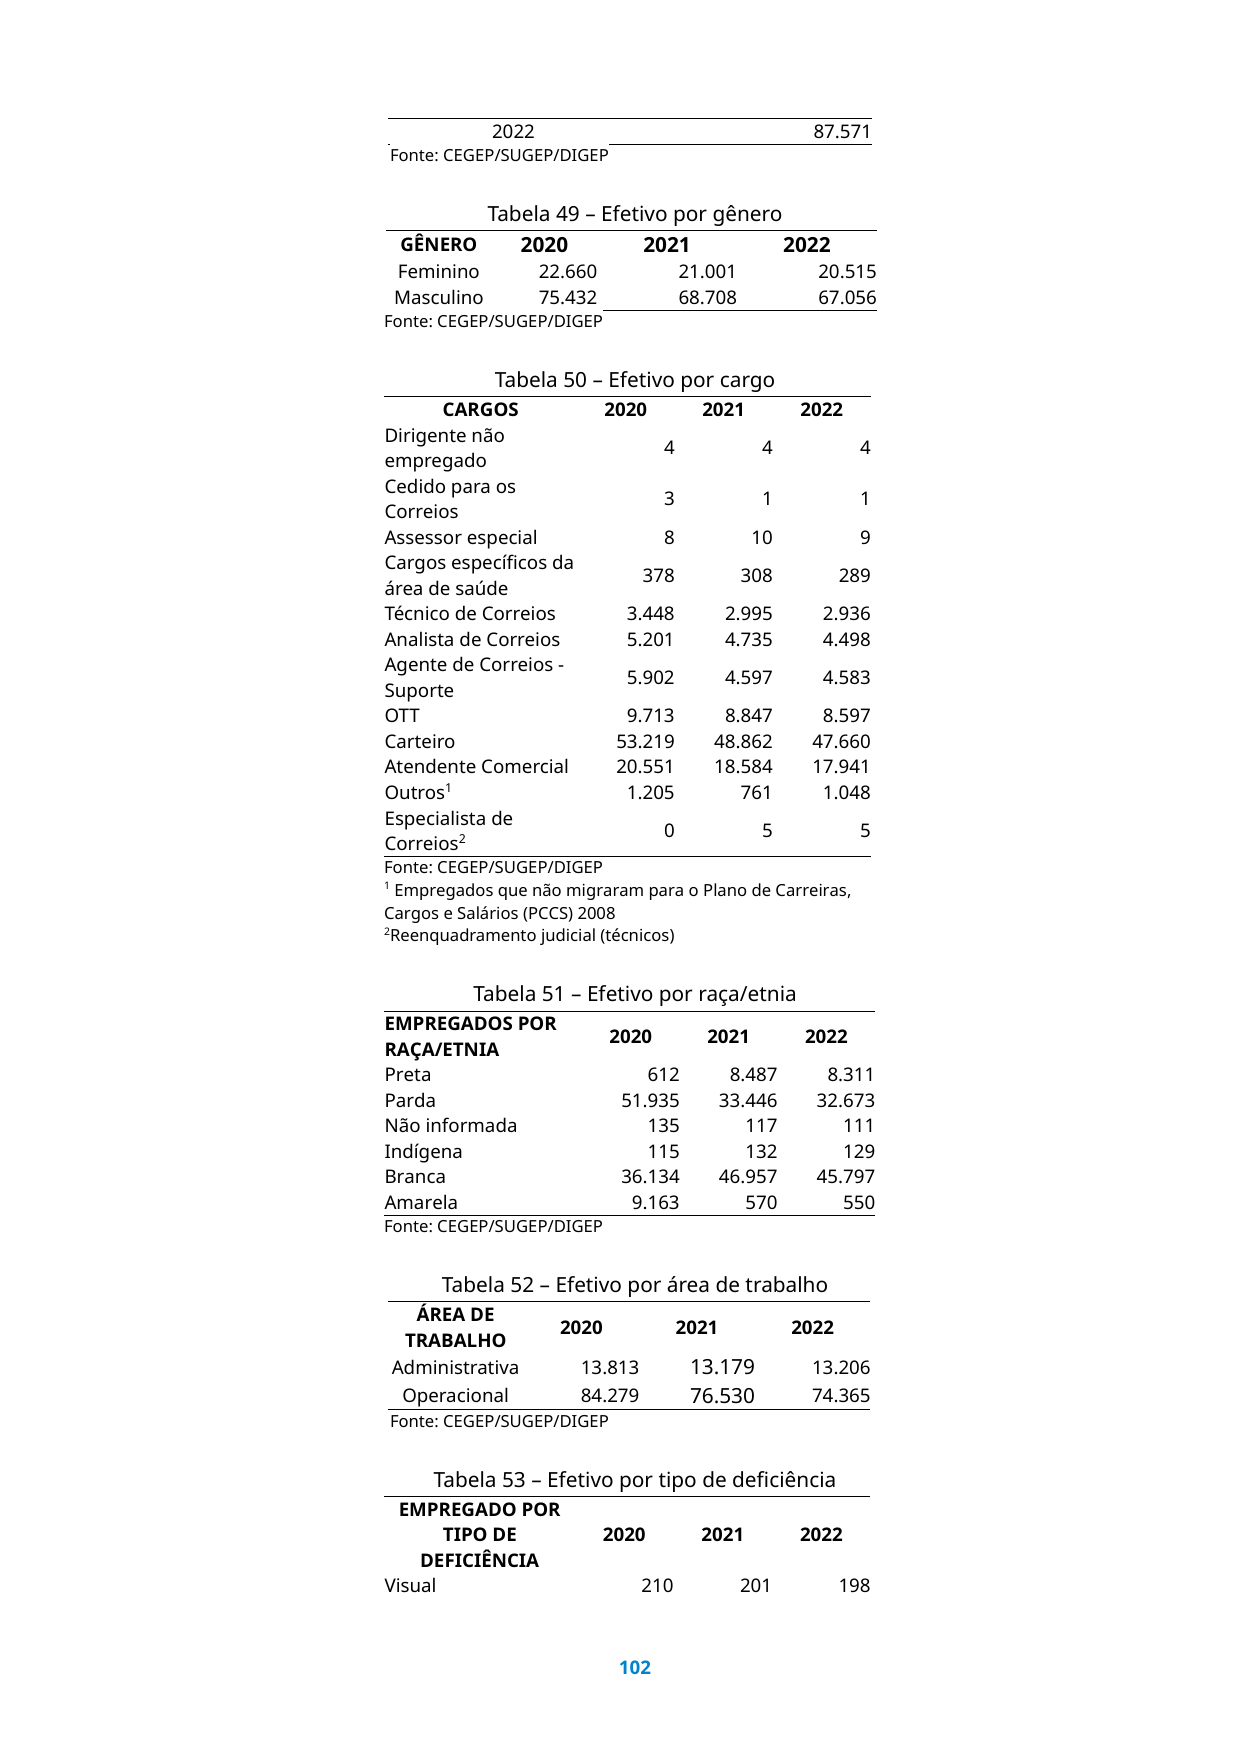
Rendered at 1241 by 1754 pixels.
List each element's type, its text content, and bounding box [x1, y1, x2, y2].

table_cell Administrativa [388, 1353, 523, 1381]
list Tabela 53 – Efetivo por tipo de deficiência [177, 1465, 1092, 1493]
table_cell 570 [680, 1189, 777, 1215]
table_cell Feminino [386, 259, 491, 284]
table_cell 67.056 [737, 284, 877, 310]
list Tabela 49 – Efetivo por gênero [177, 199, 1092, 227]
table_cell 76.530 [639, 1381, 755, 1409]
table_cell 5 [773, 805, 871, 856]
table_header 2020 [524, 1302, 639, 1352]
table_cell 22.660 [491, 259, 597, 284]
table_cell 13.206 [755, 1353, 870, 1381]
list Tabela 51 – Efetivo por raça/etnia [177, 979, 1092, 1008]
table_cell Cedido para os Correios [384, 473, 576, 524]
table_header 2022 [772, 1497, 870, 1573]
table_cell OTT [384, 703, 576, 728]
table_cell 4.498 [773, 626, 871, 652]
table_header 2020 [576, 397, 674, 422]
table_cell Visual [384, 1573, 575, 1598]
table_cell 4 [576, 422, 674, 473]
table_cell Outros1 [384, 779, 576, 805]
table_header 2022 [777, 1012, 875, 1062]
table_cell 4 [773, 422, 871, 473]
table_cell 13.179 [639, 1353, 755, 1381]
table_cell 550 [777, 1189, 875, 1215]
table_header 2020 [491, 231, 597, 259]
table_cell 18.584 [675, 754, 772, 779]
table_cell Branca [384, 1164, 582, 1189]
text 1 Empregados que não migraram para o Plano de Carreiras, Cargos e Salários (PCCS) 2008 [384, 879, 874, 924]
subtitle Fonte: CEGEP/SUGEP/DIGEP [384, 856, 874, 879]
table_cell 36.134 [582, 1164, 679, 1189]
table_cell 10 [675, 524, 772, 549]
table_cell 132 [680, 1138, 777, 1164]
table_cell 45.797 [777, 1164, 875, 1189]
table_header EMPREGADO POR TIPO DE DEFICIÊNCIA [384, 1497, 575, 1573]
table_cell 8.847 [675, 703, 772, 728]
table_cell Operacional [388, 1381, 523, 1409]
table_cell 0 [576, 805, 674, 856]
table_cell 8 [576, 524, 674, 549]
table_cell 13.813 [524, 1353, 639, 1381]
table_cell Preta [384, 1062, 582, 1087]
table_cell 46.957 [680, 1164, 777, 1189]
table_cell 53.219 [576, 728, 674, 754]
table_cell Não informada [384, 1113, 582, 1138]
table_cell 84.279 [524, 1381, 639, 1409]
table_header 2022 [737, 231, 877, 259]
table_cell 8.487 [680, 1062, 777, 1087]
table_header 2021 [680, 1012, 777, 1062]
table_cell 761 [675, 779, 772, 805]
table_cell 9.163 [582, 1189, 679, 1215]
table_cell 4.735 [675, 626, 772, 652]
table_cell 17.941 [773, 754, 871, 779]
list Tabela 50 – Efetivo por cargo [177, 365, 1092, 393]
subtitle Fonte: CEGEP/SUGEP/DIGEP [390, 1409, 1092, 1432]
table_header 2022 [773, 397, 871, 422]
table_cell 74.365 [755, 1381, 870, 1409]
table_cell 1.048 [773, 779, 871, 805]
table_header 2020 [582, 1012, 679, 1062]
subtitle 2Reenquadramento judicial (técnicos) [384, 924, 874, 947]
table_cell 20.551 [576, 754, 674, 779]
table_cell 612 [582, 1062, 679, 1087]
table_cell 117 [680, 1113, 777, 1138]
table_cell Assessor especial [384, 524, 576, 549]
table_header 2021 [597, 231, 737, 259]
table_cell 21.001 [597, 259, 737, 284]
table_cell 33.446 [680, 1087, 777, 1113]
table_cell 9 [773, 524, 871, 549]
table_cell Parda [384, 1087, 582, 1113]
table_cell 210 [575, 1573, 673, 1598]
table_cell Dirigente não empregado [384, 422, 576, 473]
table_cell 4.597 [675, 652, 772, 703]
table_cell 51.935 [582, 1087, 679, 1113]
table_cell 378 [576, 550, 674, 601]
table_header GÊNERO [386, 231, 491, 259]
table_cell 8.597 [773, 703, 871, 728]
table_cell Especialista de Correios2 [384, 805, 576, 856]
table_cell Amarela [384, 1189, 582, 1215]
subtitle Fonte: CEGEP/SUGEP/DIGEP [384, 1215, 1092, 1238]
table_cell 47.660 [773, 728, 871, 754]
subtitle Fonte: CEGEP/SUGEP/DIGEP [390, 144, 1092, 166]
table_header 2021 [675, 397, 772, 422]
table_header CARGOS [384, 397, 576, 422]
table_header ÁREA DE TRABALHO [388, 1302, 523, 1352]
table_cell 3 [576, 473, 674, 524]
table_cell Técnico de Correios [384, 601, 576, 626]
table_header 2021 [639, 1302, 755, 1352]
table_cell 1.205 [576, 779, 674, 805]
table_cell 9.713 [576, 703, 674, 728]
table_cell 4 [675, 422, 772, 473]
table_cell 48.862 [675, 728, 772, 754]
table_cell 1 [675, 473, 772, 524]
table_cell 1 [773, 473, 871, 524]
table_cell 115 [582, 1138, 679, 1164]
table_cell 289 [773, 550, 871, 601]
table_cell 20.515 [737, 259, 877, 284]
table_cell 32.673 [777, 1087, 875, 1113]
table_cell 2.995 [675, 601, 772, 626]
list Tabela 52 – Efetivo por área de trabalho [177, 1270, 1092, 1298]
table_cell Agente de Correios - Suporte [384, 652, 576, 703]
table_cell Masculino [386, 284, 491, 310]
table_cell 129 [777, 1138, 875, 1164]
table_cell Atendente Comercial [384, 754, 576, 779]
table_cell 2.936 [773, 601, 871, 626]
table_header 2022 [755, 1302, 870, 1352]
table_cell 201 [673, 1573, 772, 1598]
table_cell 75.432 [491, 284, 597, 310]
table_cell 4.583 [773, 652, 871, 703]
table_cell Indígena [384, 1138, 582, 1164]
table_cell 3.448 [576, 601, 674, 626]
table_cell 5.201 [576, 626, 674, 652]
table_cell 308 [675, 550, 772, 601]
table_cell 135 [582, 1113, 679, 1138]
table_cell Analista de Correios [384, 626, 576, 652]
table_cell 2022 [388, 119, 639, 144]
table_cell Carteiro [384, 728, 576, 754]
table_cell 198 [772, 1573, 870, 1598]
table_header 2021 [673, 1497, 772, 1573]
table_cell 5 [675, 805, 772, 856]
subtitle Fonte: CEGEP/SUGEP/DIGEP [384, 310, 1092, 333]
table_cell 8.311 [777, 1062, 875, 1087]
table_cell 111 [777, 1113, 875, 1138]
table_cell 68.708 [597, 284, 737, 310]
table_cell 87.571 [639, 119, 872, 144]
table_header EMPREGADOS POR RAÇA/ETNIA [384, 1012, 582, 1062]
table_cell Cargos específicos da área de saúde [384, 550, 576, 601]
table_header 2020 [575, 1497, 673, 1573]
table_cell 5.902 [576, 652, 674, 703]
